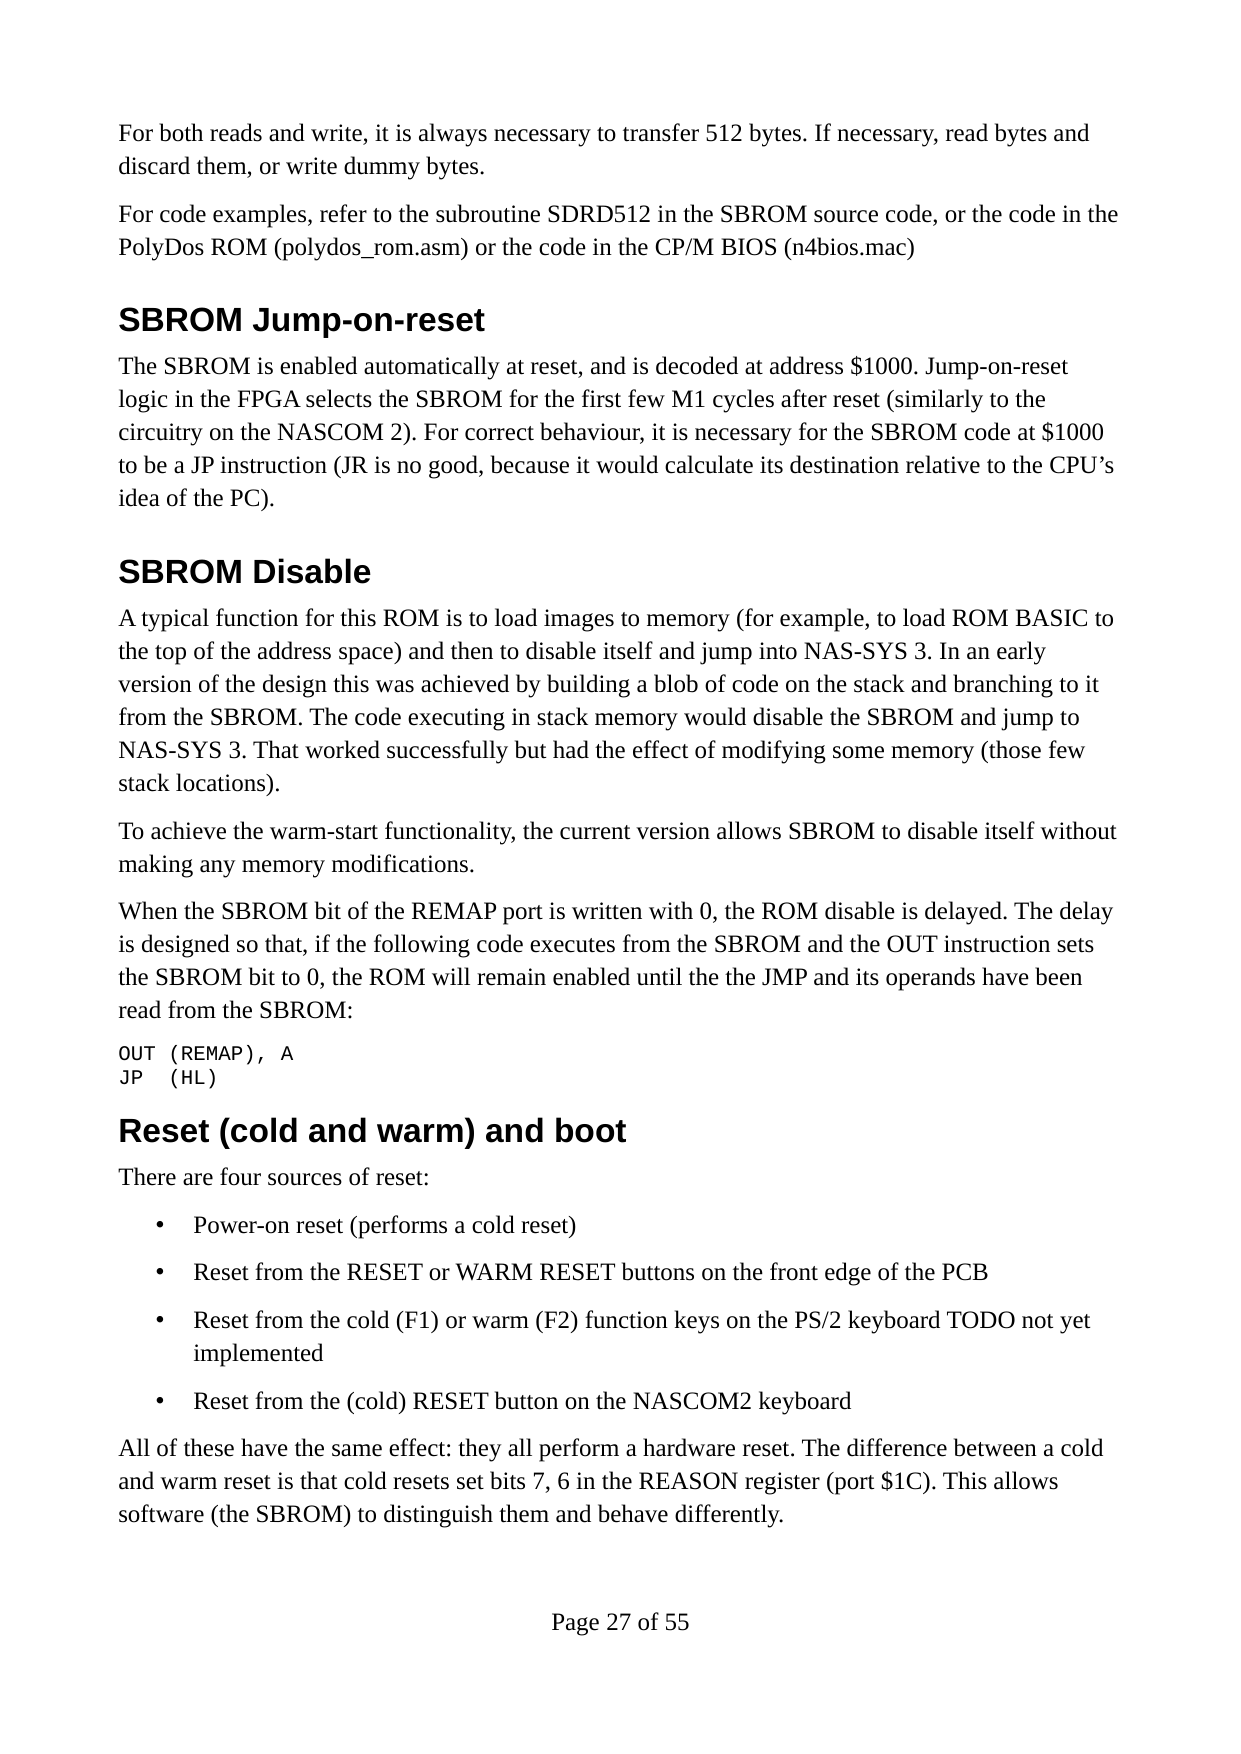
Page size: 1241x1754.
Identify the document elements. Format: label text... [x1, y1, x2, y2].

subtitle SBROM Disable [118, 552, 1122, 591]
text All of these have the same effect: they all perform a hardware reset. The difference between a cold and warm reset is that cold resets set bits 7, 6 in the REASON register (port $1C). This allows software (the SBROM) to distinguish them and behave differently. [118, 1433, 1122, 1528]
subtitle SBROM Jump-on-reset [118, 300, 1122, 339]
text There are four sources of reset: [118, 1162, 1122, 1191]
list Reset from the cold (F1) or warm (F2) function keys on the PS/2 keyboard TODO not yet implemented [156, 1305, 1122, 1367]
text For both reads and write, it is always necessary to transfer 512 bytes. If necessary, read bytes and discard them, or write dummy bytes. [118, 118, 1122, 180]
text OUT (REMAP), A [118, 1043, 1122, 1067]
text When the SBROM bit of the REMAP port is written with 0, the ROM disable is delayed. The delay is designed so that, if the following code executes from the SBROM and the OUT instruction sets the SBROM bit to 0, the ROM will remain enabled until the the JMP and its operands have been read from the SBROM: [118, 896, 1122, 1024]
text To achieve the warm-start functionality, the current version allows SBROM to disable itself without making any memory modifications. [118, 816, 1122, 877]
text JP (HL) [118, 1067, 1122, 1090]
list Power-on reset (performs a cold reset) [156, 1210, 1122, 1239]
text A typical function for this ROM is to load images to memory (for example, to load ROM BASIC to the top of the address space) and then to disable itself and jump into NAS-SYS 3. In an early version of the design this was achieved by building a blob of code on the stack and branching to it from the SBROM. The code executing in stack memory would disable the SBROM and jump to NAS-SYS 3. That worked successfully but had the effect of modifying some memory (those few stack locations). [118, 603, 1122, 797]
subtitle Reset (cold and warm) and boot [118, 1111, 1122, 1150]
list Reset from the RESET or WARM RESET buttons on the front edge of the PCB [156, 1257, 1122, 1286]
text The SBROM is enabled automatically at reset, and is decoded at address $1000. Jump-on-reset logic in the FPGA selects the SBROM for the first few M1 cycles after reset (similarly to the circuitry on the NASCOM 2). For correct behaviour, it is necessary for the SBROM code at $1000 to be a JP instruction (JR is no good, because it would calculate its destination relative to the CPU’s idea of the PC). [118, 351, 1122, 512]
text For code examples, refer to the subroutine SDRD512 in the SBROM source code, or the code in the PolyDos ROM (polydos_rom.asm) or the code in the CP/M BIOS (n4bios.mac) [118, 199, 1122, 261]
list Reset from the (cold) RESET button on the NASCOM2 keyboard [156, 1386, 1122, 1414]
